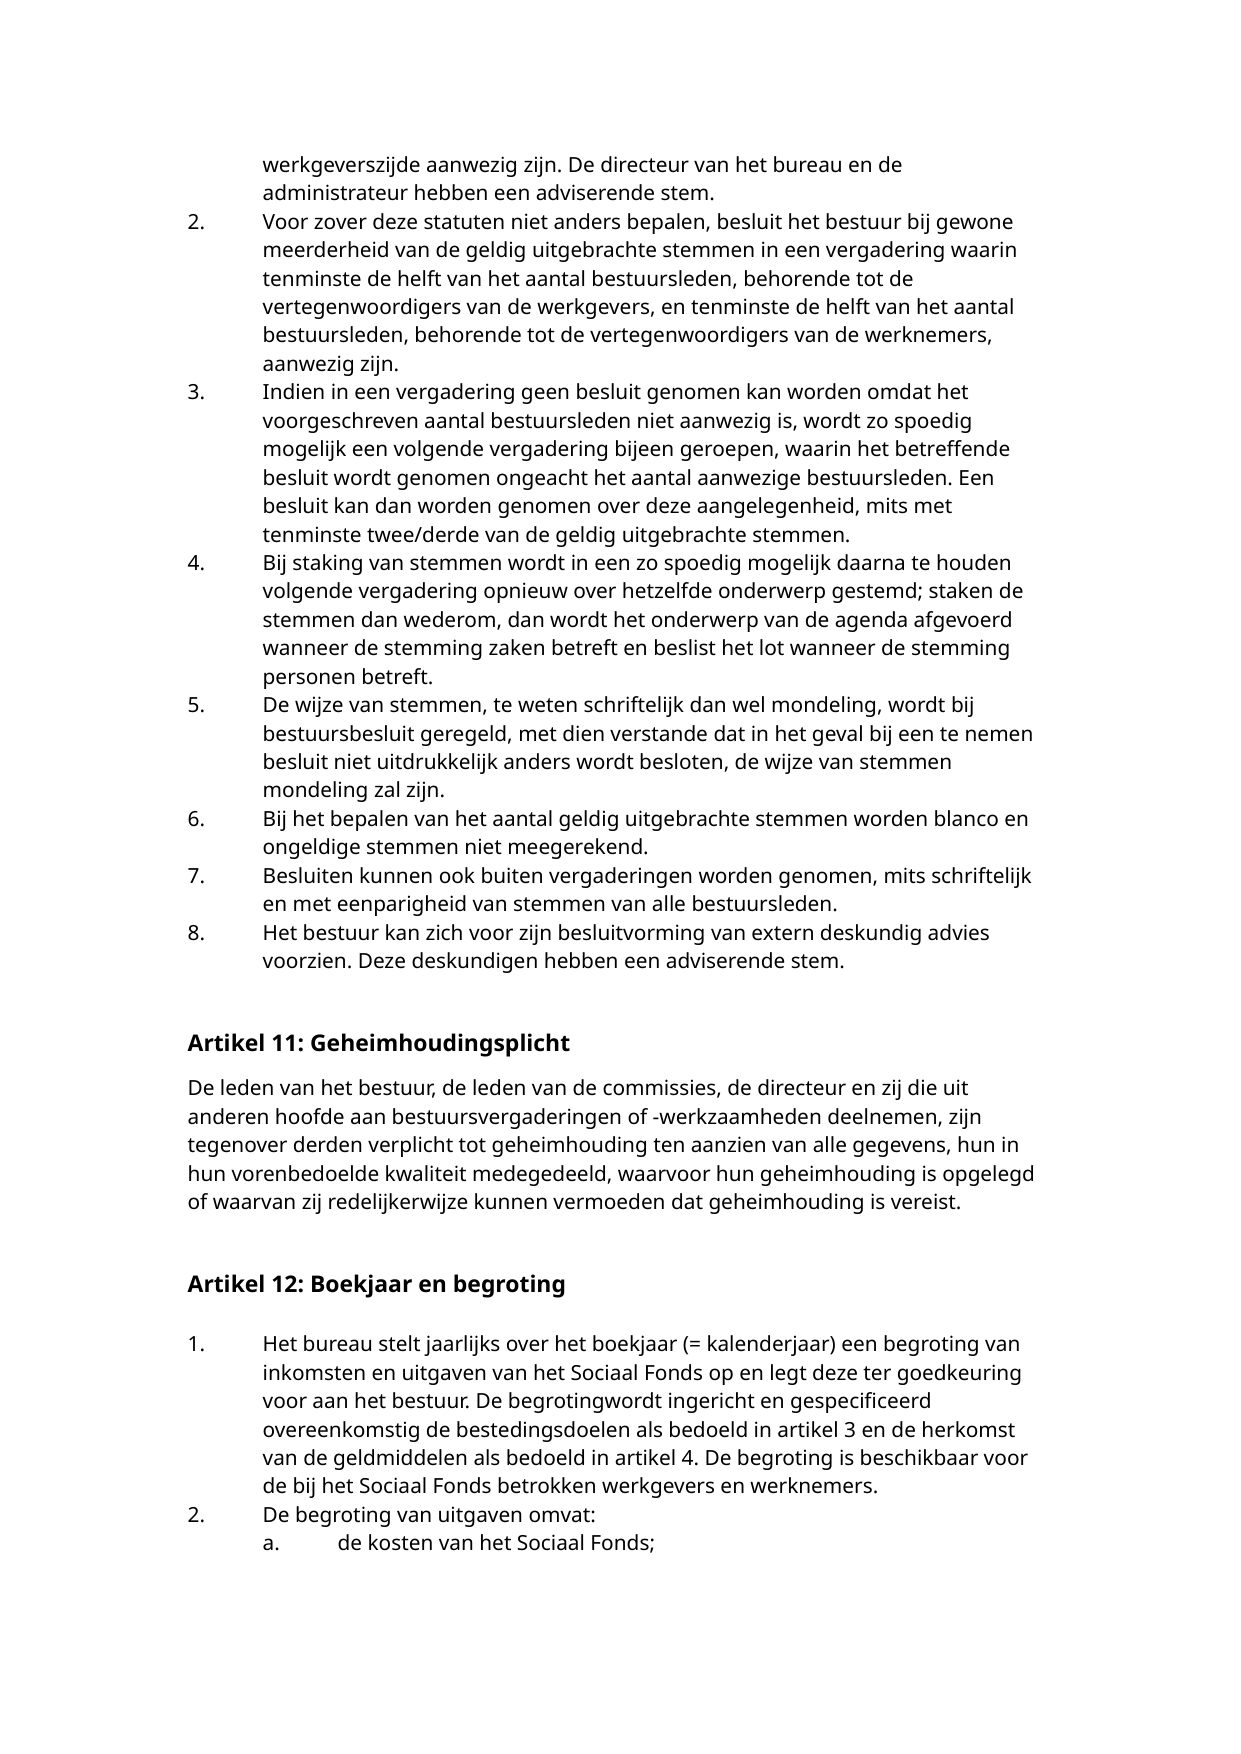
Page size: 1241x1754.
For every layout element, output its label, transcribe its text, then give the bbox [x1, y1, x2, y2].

list Het bureau stelt jaarlijks over het boekjaar (= kalenderjaar) een begroting van inkomsten en uitgaven van het Sociaal Fonds op en legt deze ter goedkeuring voor aan het bestuur. De begrotingwordt ingericht en gespecificeerd overeenkomstig de bestedingsdoelen als bedoeld in artikel 3 en de herkomst van de geldmiddelen als bedoeld in artikel 4. De begroting is beschikbaar voor de bij het Sociaal Fonds betrokken werkgevers en werknemers. [187, 1329, 1053, 1500]
subtitle Artikel 12: Boekjaar en begroting [187, 1268, 1053, 1299]
list Bij het bepalen van het aantal geldig uitgebrachte stemmen worden blanco en ongeldige stemmen niet meegerekend. [187, 804, 1053, 861]
subtitle Artikel 11: Geheimhoudingsplicht [187, 1027, 1053, 1058]
text De leden van het bestuur, de leden van de commissies, de directeur en zij die uit anderen hoofde aan bestuursvergaderingen of -werkzaamheden deelnemen, zijn tegenover derden verplicht tot geheimhouding ten aanzien van alle gegevens, hun in hun vorenbedoelde kwaliteit medegedeeld, waarvoor hun geheimhouding is opgelegd of waarvan zij redelijkerwijze kunnen vermoeden dat geheimhouding is vereist. [187, 1073, 1053, 1216]
list de kosten van het Sociaal Fonds; [262, 1528, 1053, 1557]
list Bij staking van stemmen wordt in een zo spoedig mogelijk daarna te houden volgende vergadering opnieuw over hetzelfde onderwerp gestemd; staken de stemmen dan wederom, dan wordt het onderwerp van de agenda afgevoerd wanneer de stemming zaken betreft en beslist het lot wanneer de stemming personen betreft. [187, 548, 1053, 690]
list Voor zover deze statuten niet anders bepalen, besluit het bestuur bij gewone meerderheid van de geldig uitgebrachte stemmen in een vergadering waarin tenminste de helft van het aantal bestuursleden, behorende tot de vertegenwoordigers van de werkgevers, en tenminste de helft van het aantal bestuursleden, behorende tot de vertegenwoordigers van de werknemers, aanwezig zijn. [187, 207, 1053, 377]
list De wijze van stemmen, te weten schriftelijk dan wel mondeling, wordt bij bestuursbesluit geregeld, met dien verstande dat in het geval bij een te nemen besluit niet uitdrukkelijk anders wordt besloten, de wijze van stemmen mondeling zal zijn. [187, 690, 1053, 804]
list Besluiten kunnen ook buiten vergaderingen worden genomen, mits schriftelijk en met eenparigheid van stemmen van alle bestuursleden. [187, 861, 1053, 918]
list Het bestuur kan zich voor zijn besluitvorming van extern deskundig advies voorzien. Deze deskundigen hebben een adviserende stem. [187, 918, 1053, 975]
list Indien in een vergadering geen besluit genomen kan worden omdat het voorgeschreven aantal bestuursleden niet aanwezig is, wordt zo spoedig mogelijk een volgende vergadering bijeen geroepen, waarin het betreffende besluit wordt genomen ongeacht het aantal aanwezige bestuursleden. Een besluit kan dan worden genomen over deze aangelegenheid, mits met tenminste twee/derde van de geldig uitgebrachte stemmen. [187, 377, 1053, 548]
list De begroting van uitgaven omvat: [187, 1500, 1053, 1528]
list werkgeverszijde aanwezig zijn. De directeur van het bureau en de administrateur hebben een adviserende stem. [187, 150, 1053, 207]
